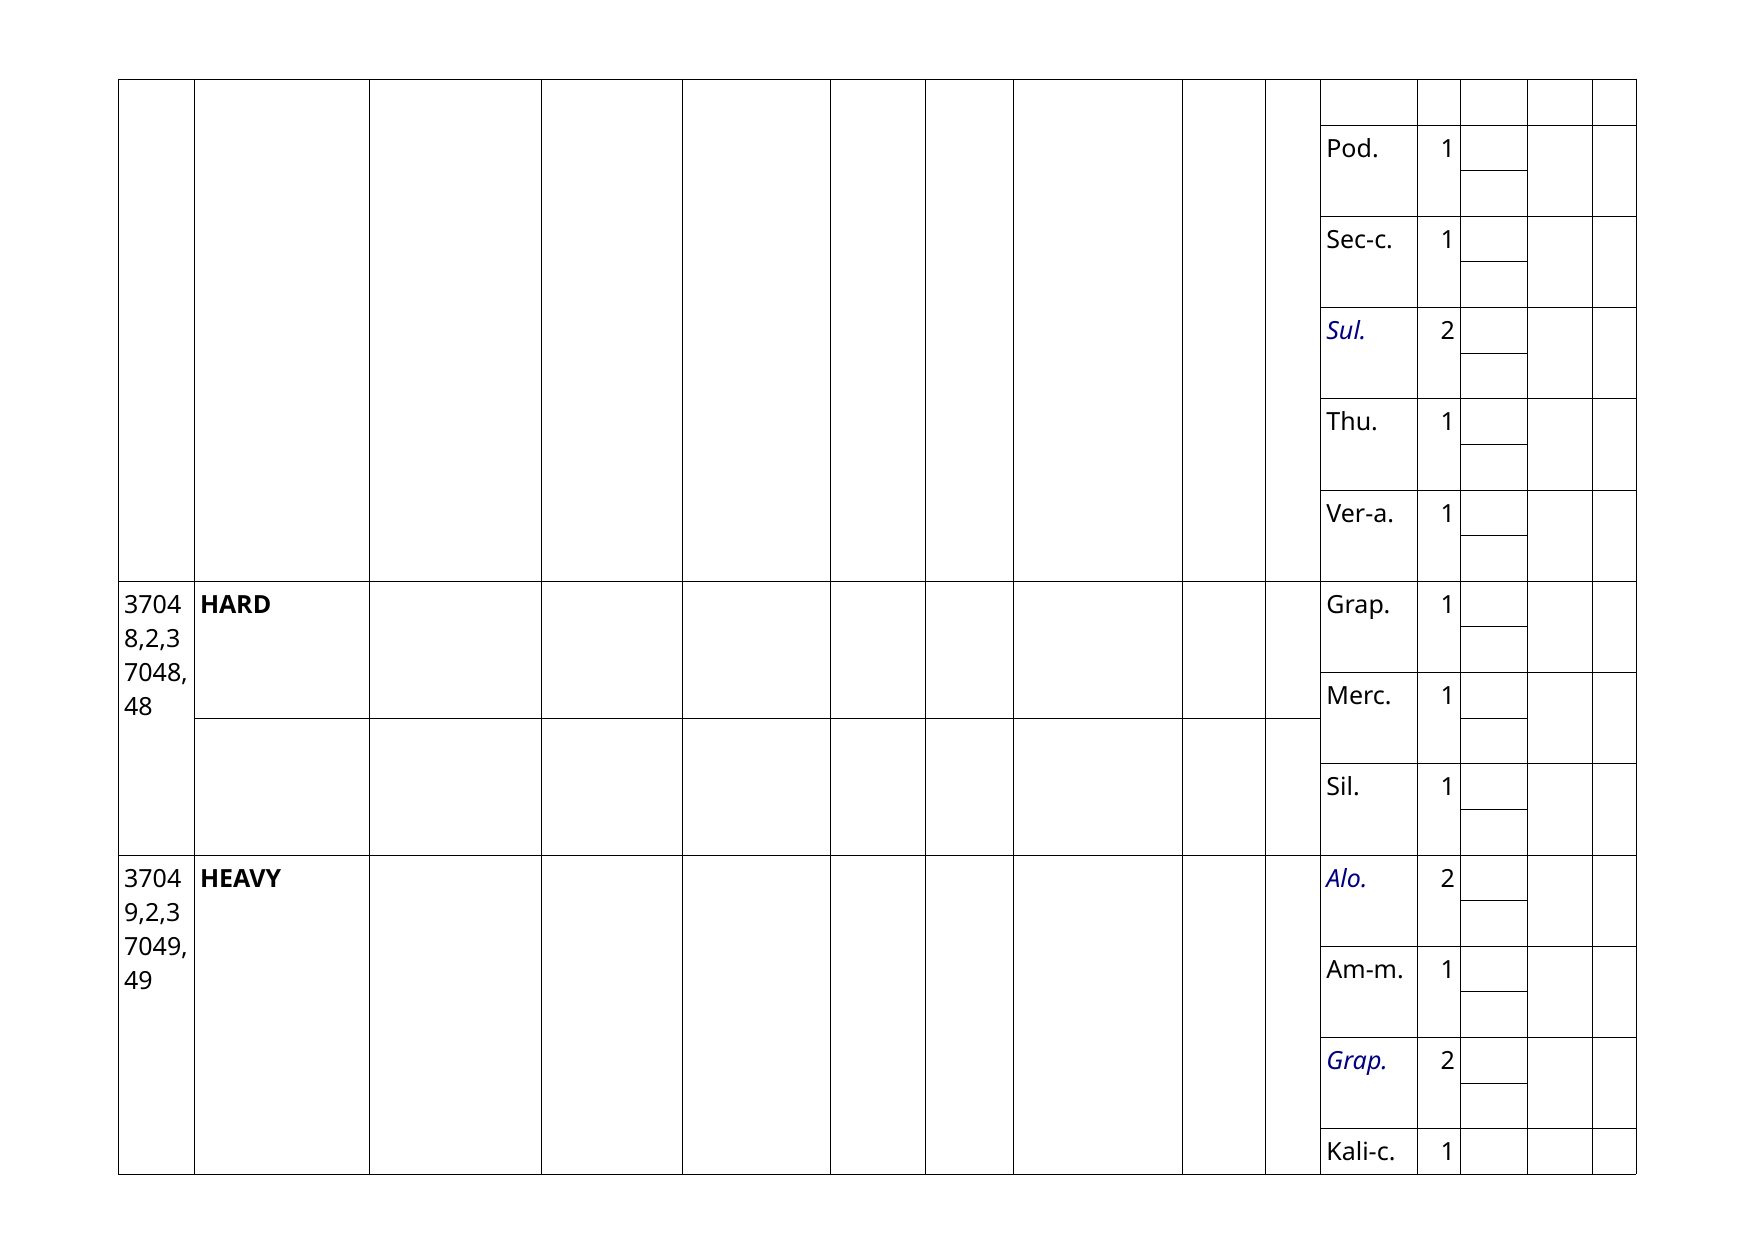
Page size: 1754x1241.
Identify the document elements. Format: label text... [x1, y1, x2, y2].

table_cell [1461, 992, 1527, 1037]
table_cell [683, 719, 830, 854]
table_cell [1528, 80, 1592, 124]
table_cell [1183, 582, 1265, 718]
table_cell [1266, 856, 1320, 1174]
table_cell [1266, 582, 1320, 718]
table_cell [926, 582, 1013, 718]
table_cell [195, 719, 369, 854]
table_cell [1461, 947, 1527, 991]
table_cell 2 [1418, 856, 1460, 946]
table_cell [1014, 80, 1182, 581]
table_cell [1528, 308, 1592, 398]
table_cell [1461, 354, 1527, 398]
table_cell Grap. [1321, 1038, 1417, 1128]
table_cell [1528, 856, 1592, 946]
table_cell [1461, 1084, 1527, 1128]
table_cell [542, 856, 682, 1174]
table_cell [1528, 947, 1592, 1037]
table_cell [831, 80, 925, 581]
table_cell [1593, 673, 1636, 763]
table_cell [542, 80, 682, 581]
table_cell [1461, 810, 1527, 854]
table_cell [1593, 126, 1636, 216]
table_cell [1461, 217, 1527, 261]
table_cell [1461, 491, 1527, 535]
table_cell [1593, 856, 1636, 946]
table_cell [542, 582, 682, 718]
table_cell 1 [1418, 947, 1460, 1037]
table_cell [1418, 80, 1460, 124]
table_cell [119, 80, 194, 581]
table_cell 37048,2,37048,48 [119, 582, 194, 854]
table_cell Alo. [1321, 856, 1417, 946]
table_cell [1461, 399, 1527, 444]
table_cell [1593, 582, 1636, 672]
table_cell [1461, 719, 1527, 763]
table_cell [1593, 947, 1636, 1037]
table_cell [1266, 80, 1320, 581]
table_cell [370, 856, 541, 1174]
table_cell 1 [1418, 673, 1460, 763]
table_cell heavy [195, 856, 369, 1174]
table_cell [831, 856, 925, 1174]
table_cell Merc. [1321, 673, 1417, 763]
table_cell Sil. [1321, 764, 1417, 854]
table_cell Thu. [1321, 399, 1417, 489]
table_cell [1593, 491, 1636, 581]
table_cell Sul. [1321, 308, 1417, 398]
table_cell [831, 582, 925, 718]
table_cell [1593, 217, 1636, 307]
table_cell [1461, 536, 1527, 581]
table_cell [1461, 1038, 1527, 1083]
table_cell [1461, 764, 1527, 809]
table_cell [1183, 719, 1265, 854]
table_cell [1461, 308, 1527, 353]
table_cell [683, 856, 830, 1174]
table_cell [1593, 764, 1636, 854]
table_cell [1461, 901, 1527, 946]
table_cell [1461, 1129, 1527, 1174]
table_cell 37049,2,37049,49 [119, 856, 194, 1174]
table_cell [1528, 126, 1592, 216]
table_cell [1528, 582, 1592, 672]
table_cell 2 [1418, 308, 1460, 398]
table_cell [926, 719, 1013, 854]
table_cell [1014, 719, 1182, 854]
table_cell [1461, 126, 1527, 170]
table_cell [1461, 80, 1527, 124]
table_cell [1461, 582, 1527, 626]
table_cell [1528, 764, 1592, 854]
table_cell Kali-c. [1321, 1129, 1417, 1174]
table_cell [1593, 1038, 1636, 1128]
table_cell [1528, 1129, 1592, 1174]
table_cell [1528, 491, 1592, 581]
table_cell [370, 582, 541, 718]
table_cell 2 [1418, 1038, 1460, 1128]
table_cell [1461, 856, 1527, 900]
table_cell [1461, 262, 1527, 307]
table_cell [926, 80, 1013, 581]
table_cell [926, 856, 1013, 1174]
table_cell [831, 719, 925, 854]
table_cell [1593, 80, 1636, 124]
table_cell 1 [1418, 764, 1460, 854]
table_cell [1528, 217, 1592, 307]
table_cell hard [195, 582, 369, 718]
table_cell [1321, 80, 1417, 124]
table_cell 1 [1418, 491, 1460, 581]
table_cell 1 [1418, 399, 1460, 489]
table_cell [1014, 582, 1182, 718]
table_cell Am-m. [1321, 947, 1417, 1037]
table_cell [1461, 627, 1527, 672]
table_cell 1 [1418, 1129, 1460, 1174]
table_cell Pod. [1321, 126, 1417, 216]
table_cell [1461, 445, 1527, 489]
table_cell 1 [1418, 126, 1460, 216]
table_cell 1 [1418, 582, 1460, 672]
table_cell [1593, 308, 1636, 398]
table_cell [1528, 1038, 1592, 1128]
table_cell [1014, 856, 1182, 1174]
table_cell [1528, 399, 1592, 489]
table_cell Sec-c. [1321, 217, 1417, 307]
table_cell [683, 80, 830, 581]
table_cell [1593, 1129, 1636, 1174]
table_cell [1461, 171, 1527, 216]
table_cell [1183, 80, 1265, 581]
table_cell [1461, 673, 1527, 718]
table_cell [195, 80, 369, 581]
table_cell [1266, 719, 1320, 854]
table_cell [542, 719, 682, 854]
table_cell 1 [1418, 217, 1460, 307]
table_cell [1593, 399, 1636, 489]
table_cell Ver-a. [1321, 491, 1417, 581]
table_cell [1528, 673, 1592, 763]
table_cell [370, 719, 541, 854]
table_cell [683, 582, 830, 718]
table_cell [370, 80, 541, 581]
table_cell Grap. [1321, 582, 1417, 672]
table_cell [1183, 856, 1265, 1174]
